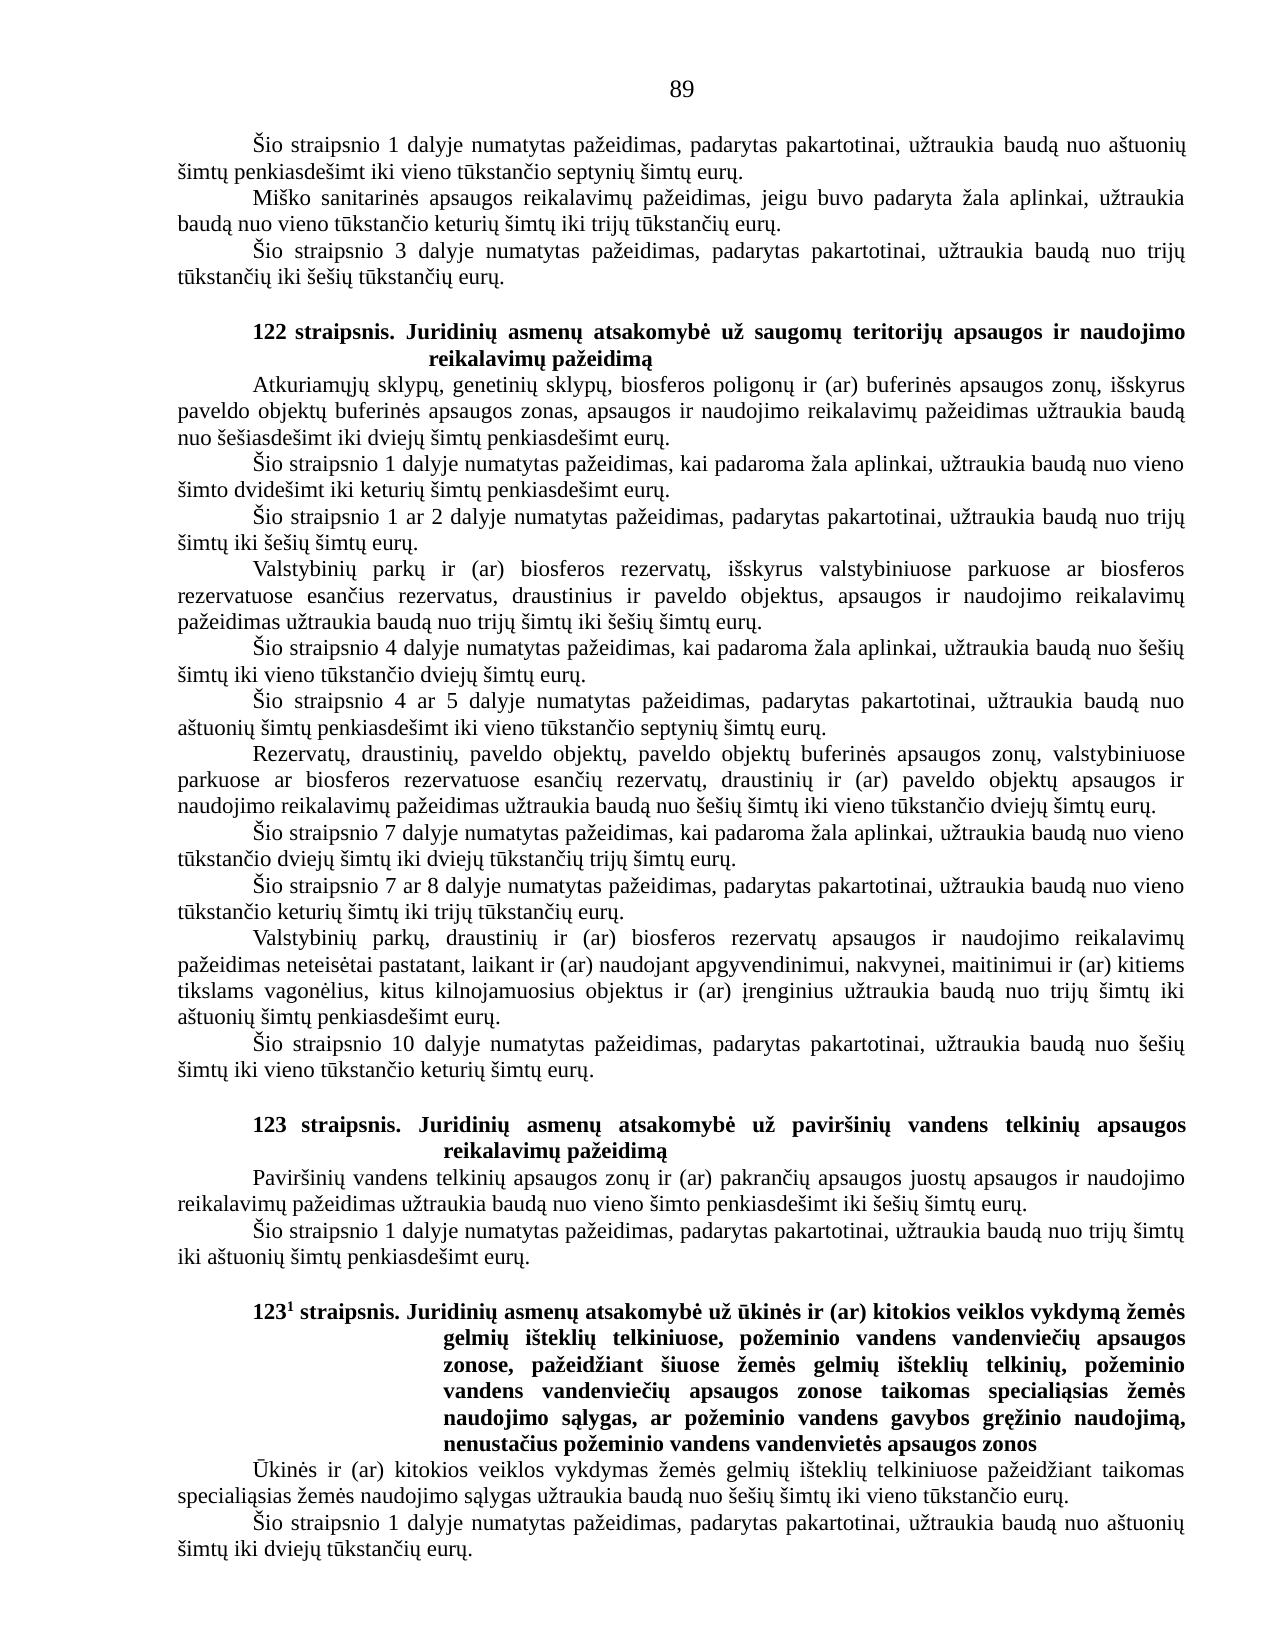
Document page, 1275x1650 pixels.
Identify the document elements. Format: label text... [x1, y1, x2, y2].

text Šio straipsnio 4 dalyje numatytas pažeidimas, kai padaroma žala aplinkai, užtraukia baudą nuo šešių šimtų iki vieno tūkstančio dviejų šimtų eurų. [177, 634, 1186, 687]
text Šio straipsnio 10 dalyje numatytas pažeidimas, padarytas pakartotinai, užtraukia baudą nuo šešių šimtų iki vieno tūkstančio keturių šimtų eurų. [177, 1030, 1186, 1082]
text Šio straipsnio 7 ar 8 dalyje numatytas pažeidimas, padarytas pakartotinai, užtraukia baudą nuo vieno tūkstančio keturių šimtų iki trijų tūkstančių eurų. [177, 872, 1186, 924]
text Šio straipsnio 4 ar 5 dalyje numatytas pažeidimas, padarytas pakartotinai, užtraukia baudą nuo aštuonių šimtų penkiasdešimt iki vieno tūkstančio septynių šimtų eurų. [177, 687, 1186, 740]
text Atkuriamųjų sklypų, genetinių sklypų, biosferos poligonų ir (ar) buferinės apsaugos zonų, išskyrus paveldo objektų buferinės apsaugos zonas, apsaugos ir naudojimo reikalavimų pažeidimas užtraukia baudą nuo šešiasdešimt iki dviejų šimtų penkiasdešimt eurų. [177, 371, 1186, 450]
text 122 straipsnis. Juridinių asmenų atsakomybė už saugomų teritorijų apsaugos ir naudojimo reikalavimų pažeidimą [252, 318, 1186, 371]
text Šio straipsnio 1 dalyje numatytas pažeidimas, padarytas pakartotinai, užtraukia baudą nuo aštuonių šimtų iki dviejų tūkstančių eurų. [177, 1509, 1186, 1562]
text Šio straipsnio 1 ar 2 dalyje numatytas pažeidimas, padarytas pakartotinai, užtraukia baudą nuo trijų šimtų iki šešių šimtų eurų. [177, 503, 1186, 555]
text Šio straipsnio 1 dalyje numatytas pažeidimas, padarytas pakartotinai, užtraukia baudą nuo trijų šimtų iki aštuonių šimtų penkiasdešimt eurų. [177, 1217, 1186, 1269]
text 123 straipsnis. Juridinių asmenų atsakomybė už paviršinių vandens telkinių apsaugos reikalavimų pažeidimą [252, 1111, 1186, 1164]
text Šio straipsnio 7 dalyje numatytas pažeidimas, kai padaroma žala aplinkai, užtraukia baudą nuo vieno tūkstančio dviejų šimtų iki dviejų tūkstančių trijų šimtų eurų. [177, 819, 1186, 872]
text Valstybinių parkų ir (ar) biosferos rezervatų, išskyrus valstybiniuose parkuose ar biosferos rezervatuose esančius rezervatus, draustinius ir paveldo objektus, apsaugos ir naudojimo reikalavimų pažeidimas užtraukia baudą nuo trijų šimtų iki šešių šimtų eurų. [177, 555, 1186, 634]
text Ūkinės ir (ar) kitokios veiklos vykdymas žemės gelmių išteklių telkiniuose pažeidžiant taikomas specialiąsias žemės naudojimo sąlygas užtraukia baudą nuo šešių šimtų iki vieno tūkstančio eurų. [177, 1456, 1186, 1509]
text Valstybinių parkų, draustinių ir (ar) biosferos rezervatų apsaugos ir naudojimo reikalavimų pažeidimas neteisėtai pastatant, laikant ir (ar) naudojant apgyvendinimui, nakvynei, maitinimui ir (ar) kitiems tikslams vagonėlius, kitus kilnojamuosius objektus ir (ar) įrenginius užtraukia baudą nuo trijų šimtų iki aštuonių šimtų penkiasdešimt eurų. [177, 924, 1186, 1030]
text Šio straipsnio 3 dalyje numatytas pažeidimas, padarytas pakartotinai, užtraukia baudą nuo trijų tūkstančių iki šešių tūkstančių eurų. [177, 237, 1186, 289]
text Rezervatų, draustinių, paveldo objektų, paveldo objektų buferinės apsaugos zonų, valstybiniuose parkuose ar biosferos rezervatuose esančių rezervatų, draustinių ir (ar) paveldo objektų apsaugos ir naudojimo reikalavimų pažeidimas užtraukia baudą nuo šešių šimtų iki vieno tūkstančio dviejų šimtų eurų. [177, 740, 1186, 819]
text Šio straipsnio 1 dalyje numatytas pažeidimas, kai padaroma žala aplinkai, užtraukia baudą nuo vieno šimto dvidešimt iki keturių šimtų penkiasdešimt eurų. [177, 450, 1186, 503]
text Miško sanitarinės apsaugos reikalavimų pažeidimas, jeigu buvo padaryta žala aplinkai, užtraukia baudą nuo vieno tūkstančio keturių šimtų iki trijų tūkstančių eurų. [177, 184, 1186, 237]
text 1231 straipsnis. Juridinių asmenų atsakomybė už ūkinės ir (ar) kitokios veiklos vykdymą žemės gelmių išteklių telkiniuose, požeminio vandens vandenviečių apsaugos zonose, pažeidžiant šiuose žemės gelmių išteklių telkinių, požeminio vandens vandenviečių apsaugos zonose taikomas specialiąsias žemės naudojimo sąlygas, ar požeminio vandens gavybos gręžinio naudojimą, nenustačius požeminio vandens vandenvietės apsaugos zonos [252, 1298, 1186, 1456]
text Paviršinių vandens telkinių apsaugos zonų ir (ar) pakrančių apsaugos juostų apsaugos ir naudojimo reikalavimų pažeidimas užtraukia baudą nuo vieno šimto penkiasdešimt iki šešių šimtų eurų. [177, 1164, 1186, 1217]
text Šio straipsnio 1 dalyje numatytas pažeidimas, padarytas pakartotinai, užtraukia baudą nuo aštuonių šimtų penkiasdešimt iki vieno tūkstančio septynių šimtų eurų. [177, 131, 1186, 184]
